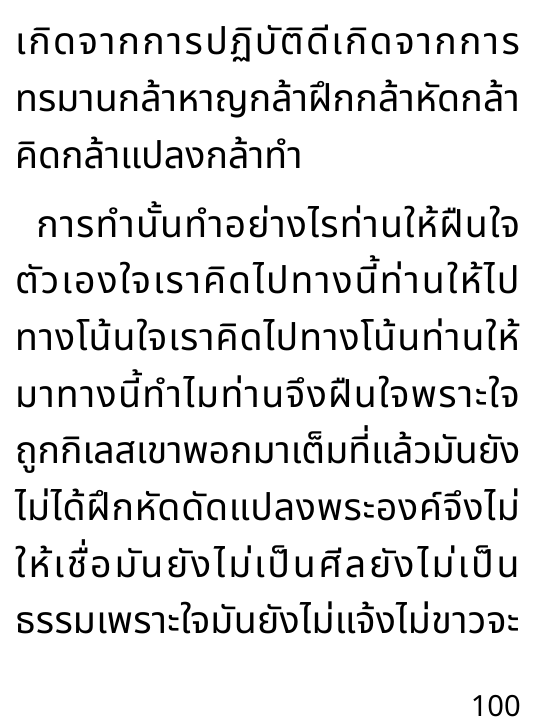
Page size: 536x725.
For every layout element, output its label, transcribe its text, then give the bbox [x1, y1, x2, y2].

text เกิดจากการปฏิบัติดีเกิดจากการทรมานกล้าหาญกล้าฝึกกล้าหัดกล้าคิดกล้าแปลงกล้าทำ [15, 15, 521, 185]
text การทำนั้นทำอย่างไรท่านให้ฝืนใจตัวเองใจเราคิดไปทางนี้ท่านให้ไปทางโน้นใจเราคิดไปทางโน้นท่านให้มาทางนี้ทำไมท่านจึงฝืนใจพราะใจถูกกิเลสเขาพอกมาเต็มที่แล้วมันยังไม่ได้ฝึกหัดดัดแปลงพระองค์จึงไม่ให้เชื่อมันยังไม่เป็นศีลยังไม่เป็นธรรมเพราะใจมันยังไม่แจ้งไม่ขาวจะ [15, 197, 521, 651]
